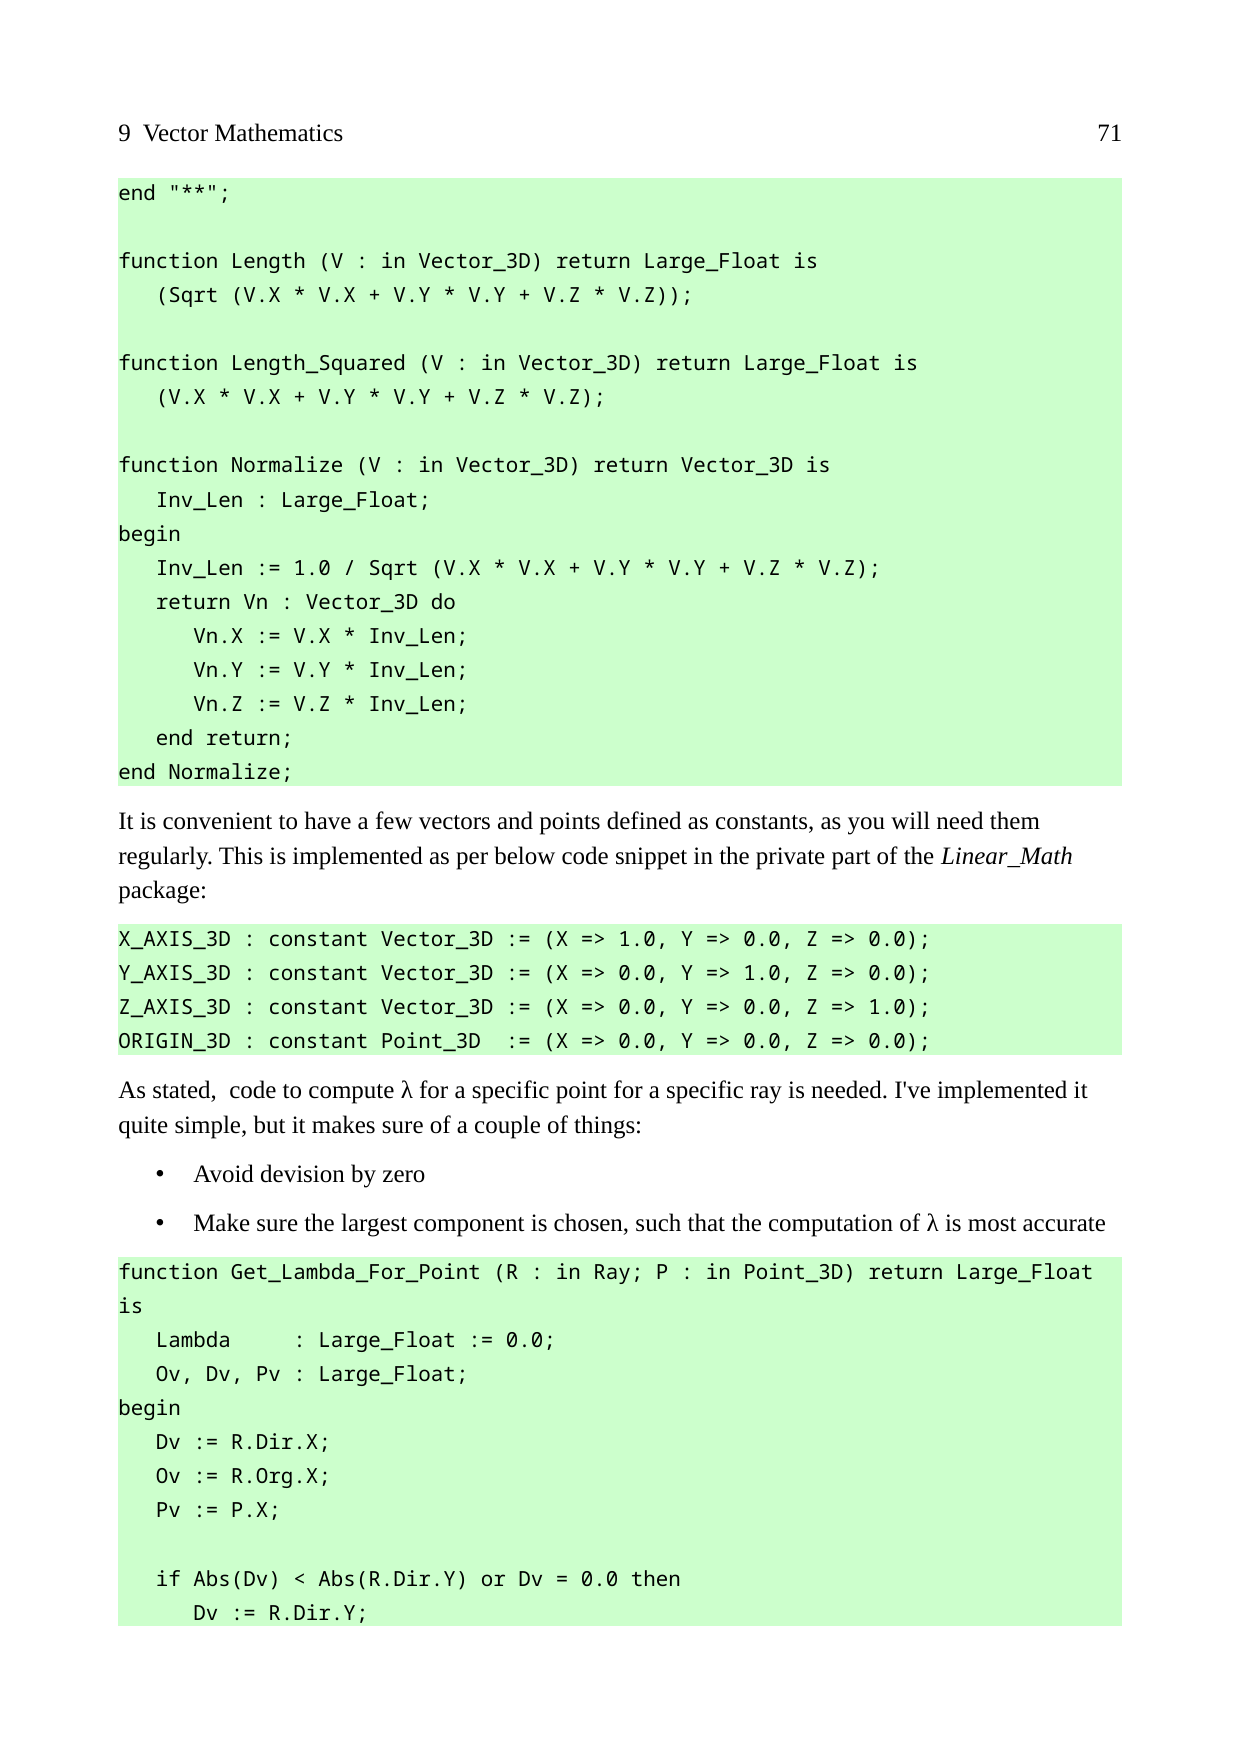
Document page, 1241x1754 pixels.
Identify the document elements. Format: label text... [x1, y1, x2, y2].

text Ov, Dv, Pv : Large_Float; [118, 1359, 1122, 1388]
text (V.X * V.X + V.Y * V.Y + V.Z * V.Z); [118, 382, 1122, 411]
text function Get_Lambda_For_Point (R : in Ray; P : in Point_3D) return Large_Float is [118, 1257, 1122, 1320]
text Vn.Z := V.Z * Inv_Len; [118, 689, 1122, 717]
text ORIGIN_3D : constant Point_3D := (X => 0.0, Y => 0.0, Z => 0.0); [118, 1026, 1122, 1055]
text return Vn : Vector_3D do [118, 587, 1122, 615]
text Z_AXIS_3D : constant Vector_3D := (X => 0.0, Y => 0.0, Z => 1.0); [118, 992, 1122, 1021]
text Pv := P.X; [118, 1496, 1122, 1524]
text (Sqrt (V.X * V.X + V.Y * V.Y + V.Z * V.Z)); [118, 280, 1122, 309]
text It is convenient to have a few vectors and points defined as constants, as you will need them regularly. This is implemented as per below code snippet in the private part of the Linear_Math package: [118, 806, 1122, 904]
text begin [118, 519, 1122, 547]
text end return; [118, 723, 1122, 752]
list Avoid devision by zero [156, 1159, 1122, 1188]
text end "**"; [118, 178, 1122, 207]
text begin [118, 1393, 1122, 1422]
text Lambda : Large_Float := 0.0; [118, 1325, 1122, 1354]
text Dv := R.Dir.Y; [118, 1598, 1122, 1626]
text Vn.X := V.X * Inv_Len; [118, 621, 1122, 649]
text Ov := R.Org.X; [118, 1462, 1122, 1490]
text As stated, code to compute λ for a specific point for a specific ray is needed. I've implemented it quite simple, but it makes sure of a couple of things: [118, 1076, 1122, 1139]
list Make sure the largest component is chosen, such that the computation of λ is most accurate [156, 1208, 1122, 1237]
text function Normalize (V : in Vector_3D) return Vector_3D is [118, 451, 1122, 479]
text Vn.Y := V.Y * Inv_Len; [118, 655, 1122, 683]
text function Length (V : in Vector_3D) return Large_Float is [118, 246, 1122, 275]
text end Normalize; [118, 757, 1122, 786]
text if Abs(Dv) < Abs(R.Dir.Y) or Dv = 0.0 then [118, 1564, 1122, 1592]
text Inv_Len : Large_Float; [118, 485, 1122, 513]
text Dv := R.Dir.X; [118, 1427, 1122, 1456]
text X_AXIS_3D : constant Vector_3D := (X => 1.0, Y => 0.0, Z => 0.0); [118, 924, 1122, 953]
text Y_AXIS_3D : constant Vector_3D := (X => 0.0, Y => 1.0, Z => 0.0); [118, 958, 1122, 987]
text function Length_Squared (V : in Vector_3D) return Large_Float is [118, 348, 1122, 377]
text Inv_Len := 1.0 / Sqrt (V.X * V.X + V.Y * V.Y + V.Z * V.Z); [118, 553, 1122, 581]
